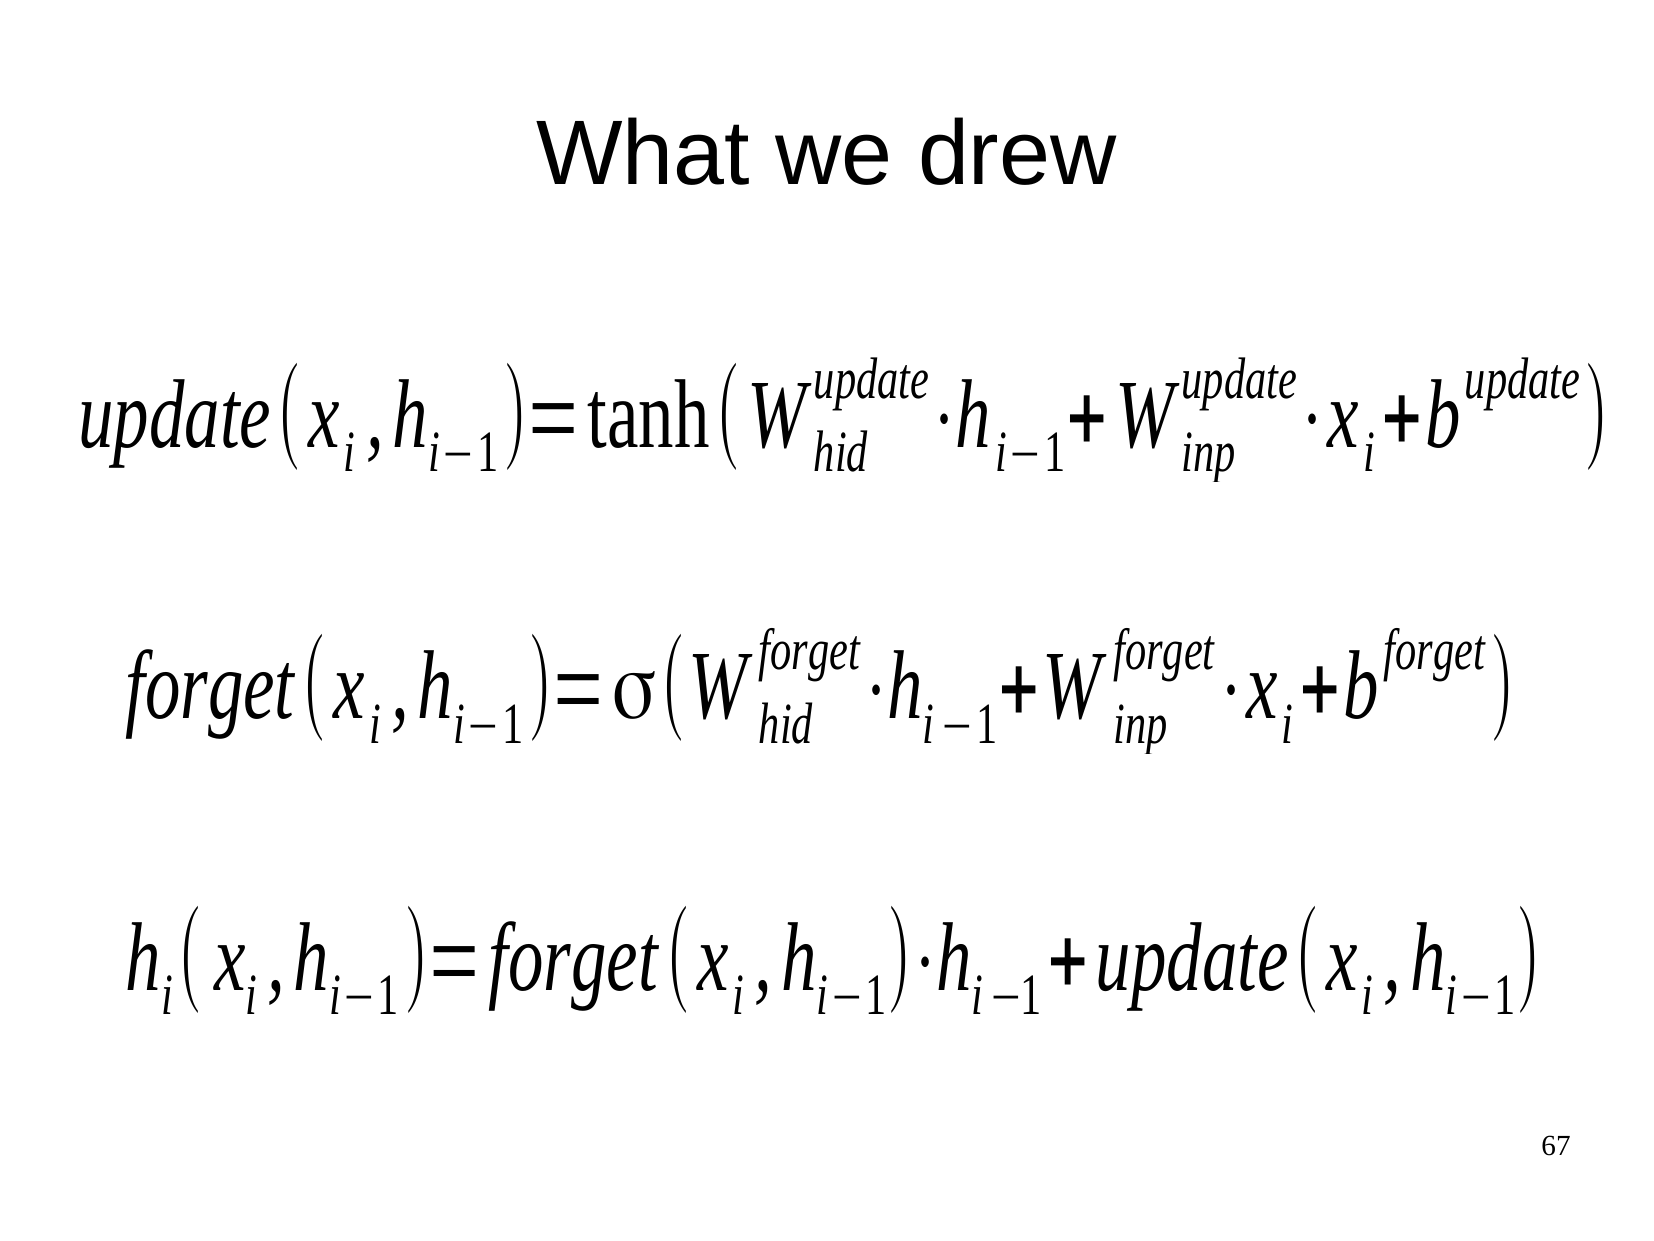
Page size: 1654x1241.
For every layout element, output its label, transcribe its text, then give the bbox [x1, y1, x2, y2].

chart [107, 614, 1531, 754]
chart [107, 898, 1560, 1025]
chart [60, 343, 1626, 482]
title What we drew [82, 49, 1571, 257]
